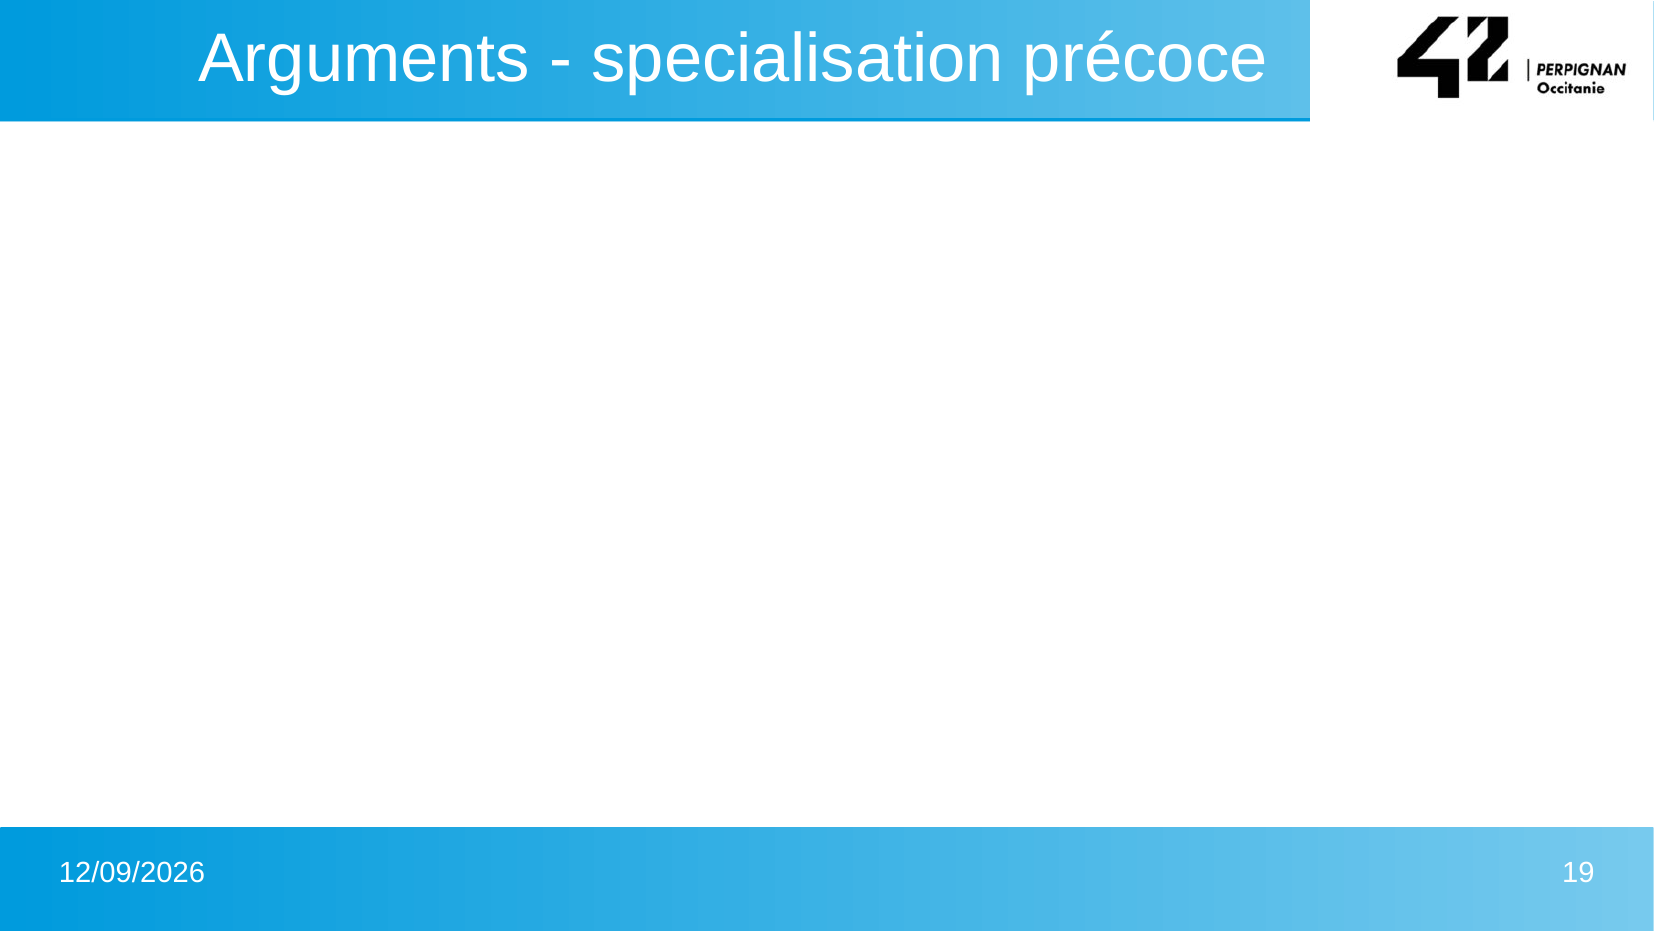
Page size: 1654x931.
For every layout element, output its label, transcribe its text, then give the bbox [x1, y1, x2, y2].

picture [1310, 0, 1654, 125]
title Arguments - specialisation précoce [0, 0, 1534, 161]
